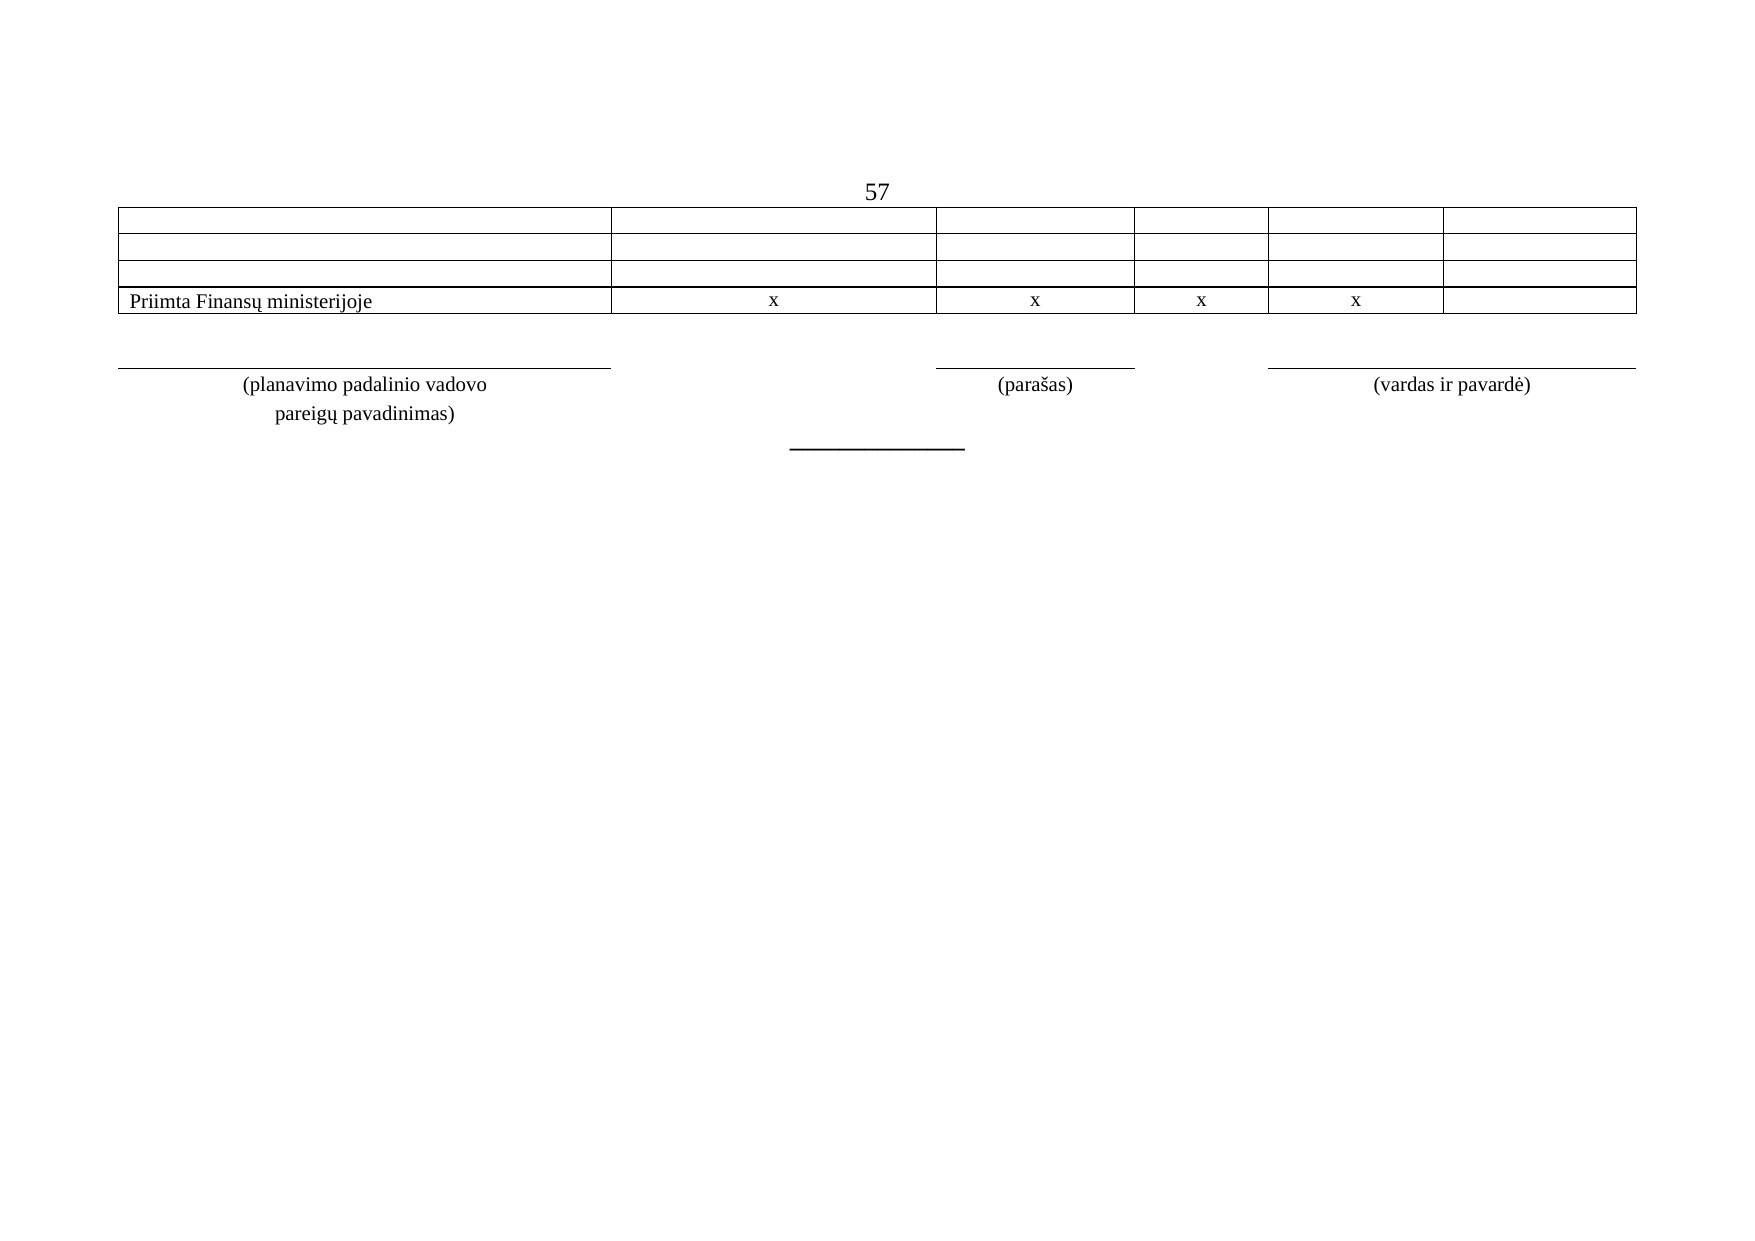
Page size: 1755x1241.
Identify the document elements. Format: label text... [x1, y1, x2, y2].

table_cell x [1269, 288, 1443, 313]
table_cell [119, 208, 611, 233]
table_cell [937, 208, 1134, 233]
table_cell [1444, 396, 1636, 424]
table_cell [1135, 208, 1268, 233]
table_cell (parašas) [936, 369, 1134, 396]
table_cell x [1135, 288, 1268, 313]
table_cell [1135, 261, 1268, 286]
table_cell [1444, 208, 1636, 233]
table_cell [611, 368, 936, 396]
table_cell [1269, 208, 1443, 233]
table_cell [1268, 396, 1443, 424]
table_cell [936, 340, 1134, 368]
table_cell [118, 314, 611, 339]
table_cell x [612, 288, 936, 313]
table_cell [1135, 396, 1268, 424]
table_cell [1444, 261, 1636, 286]
table_cell [1135, 340, 1268, 368]
table_cell [1444, 288, 1636, 313]
table_cell [1444, 234, 1636, 260]
table_cell [1135, 314, 1268, 339]
table_cell [611, 340, 936, 368]
table_cell [1444, 340, 1636, 368]
table_cell (vardas ir pavardė) [1268, 369, 1636, 396]
table_cell [1135, 368, 1268, 396]
table_cell [937, 261, 1134, 286]
table_cell (planavimo padalinio vadovo [118, 369, 611, 396]
table_cell [119, 261, 611, 286]
table_cell [611, 396, 936, 424]
table_cell [119, 234, 611, 260]
table_cell pareigų pavadinimas) [118, 396, 611, 424]
table_cell [612, 234, 936, 260]
table_cell [1135, 234, 1268, 260]
table_cell [937, 234, 1134, 260]
table_cell [936, 314, 1134, 339]
text ______________ [118, 424, 1636, 453]
table_cell [1269, 234, 1443, 260]
table_cell [612, 208, 936, 233]
table_cell [118, 340, 611, 368]
table_cell [1268, 340, 1443, 368]
table_cell [612, 261, 936, 286]
table_cell [1269, 261, 1443, 286]
table_cell x [937, 288, 1134, 313]
table_cell [611, 314, 936, 339]
table_cell [1444, 314, 1636, 339]
table_cell [1268, 314, 1443, 339]
table_cell [936, 396, 1134, 424]
table_cell Priimta Finansų ministerijoje [119, 288, 611, 313]
